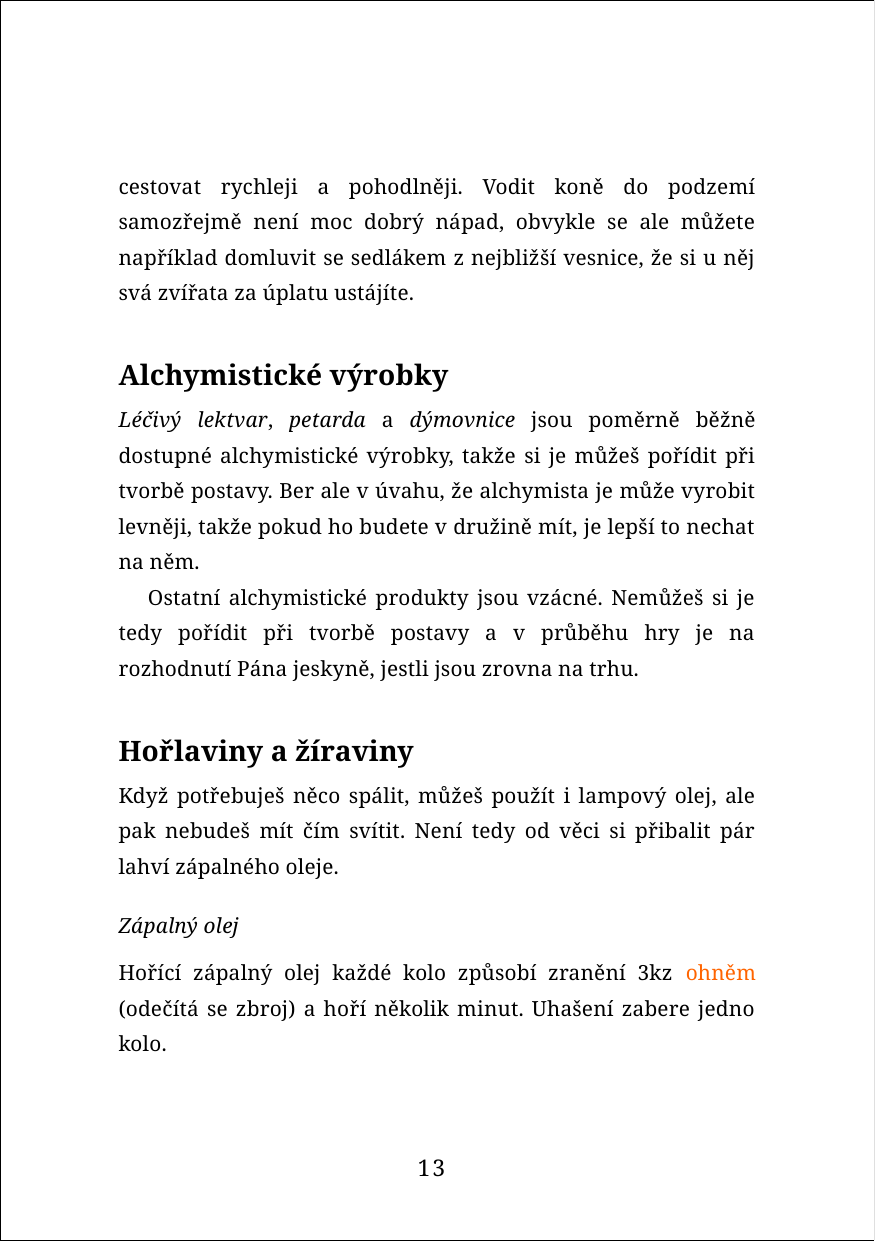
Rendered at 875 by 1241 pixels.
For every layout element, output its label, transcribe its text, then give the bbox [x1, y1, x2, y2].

subtitle Hořlaviny a žíraviny [118, 731, 756, 769]
text cestovat rychleji a pohodlněji. Vodit koně do podzemí samozřejmě není moc dobrý nápad, obvykle se ale můžete například domluvit se sedlákem z nejbližší vesnice, že si u něj svá zvířata za úplatu ustájíte. [118, 172, 756, 307]
text Když potřebuješ něco spálit, můžeš použít i lampový olej, ale pak nebudeš mít čím svítit. Není tedy od věci si přibalit pár lahví zápalného oleje. [118, 781, 756, 880]
text Zápalný olej [118, 911, 756, 939]
text Hořící zápalný olej každé kolo způsobí zranění 3kz ohněm (odečítá se zbroj) a hoří několik minut. Uhašení zabere jedno kolo. [118, 958, 756, 1058]
text Léčivý lektvar, petarda a dýmovnice jsou poměrně běžně dostupné alchymistické výrobky, takže si je můžeš pořídit při tvorbě postavy. Ber ale v úvahu, že alchymista je může vyrobit levněji, takže pokud ho budete v družině mít, je lepší to nechat na něm. Ostatní alchymistické produkty jsou vzácné. Nemůžeš si je tedy pořídit při tvorbě postavy a v průběhu hry je na rozhodnutí Pána jeskyně, jestli jsou zrovna na trhu. [118, 405, 756, 682]
subtitle Alchymistické výrobky [118, 355, 756, 393]
